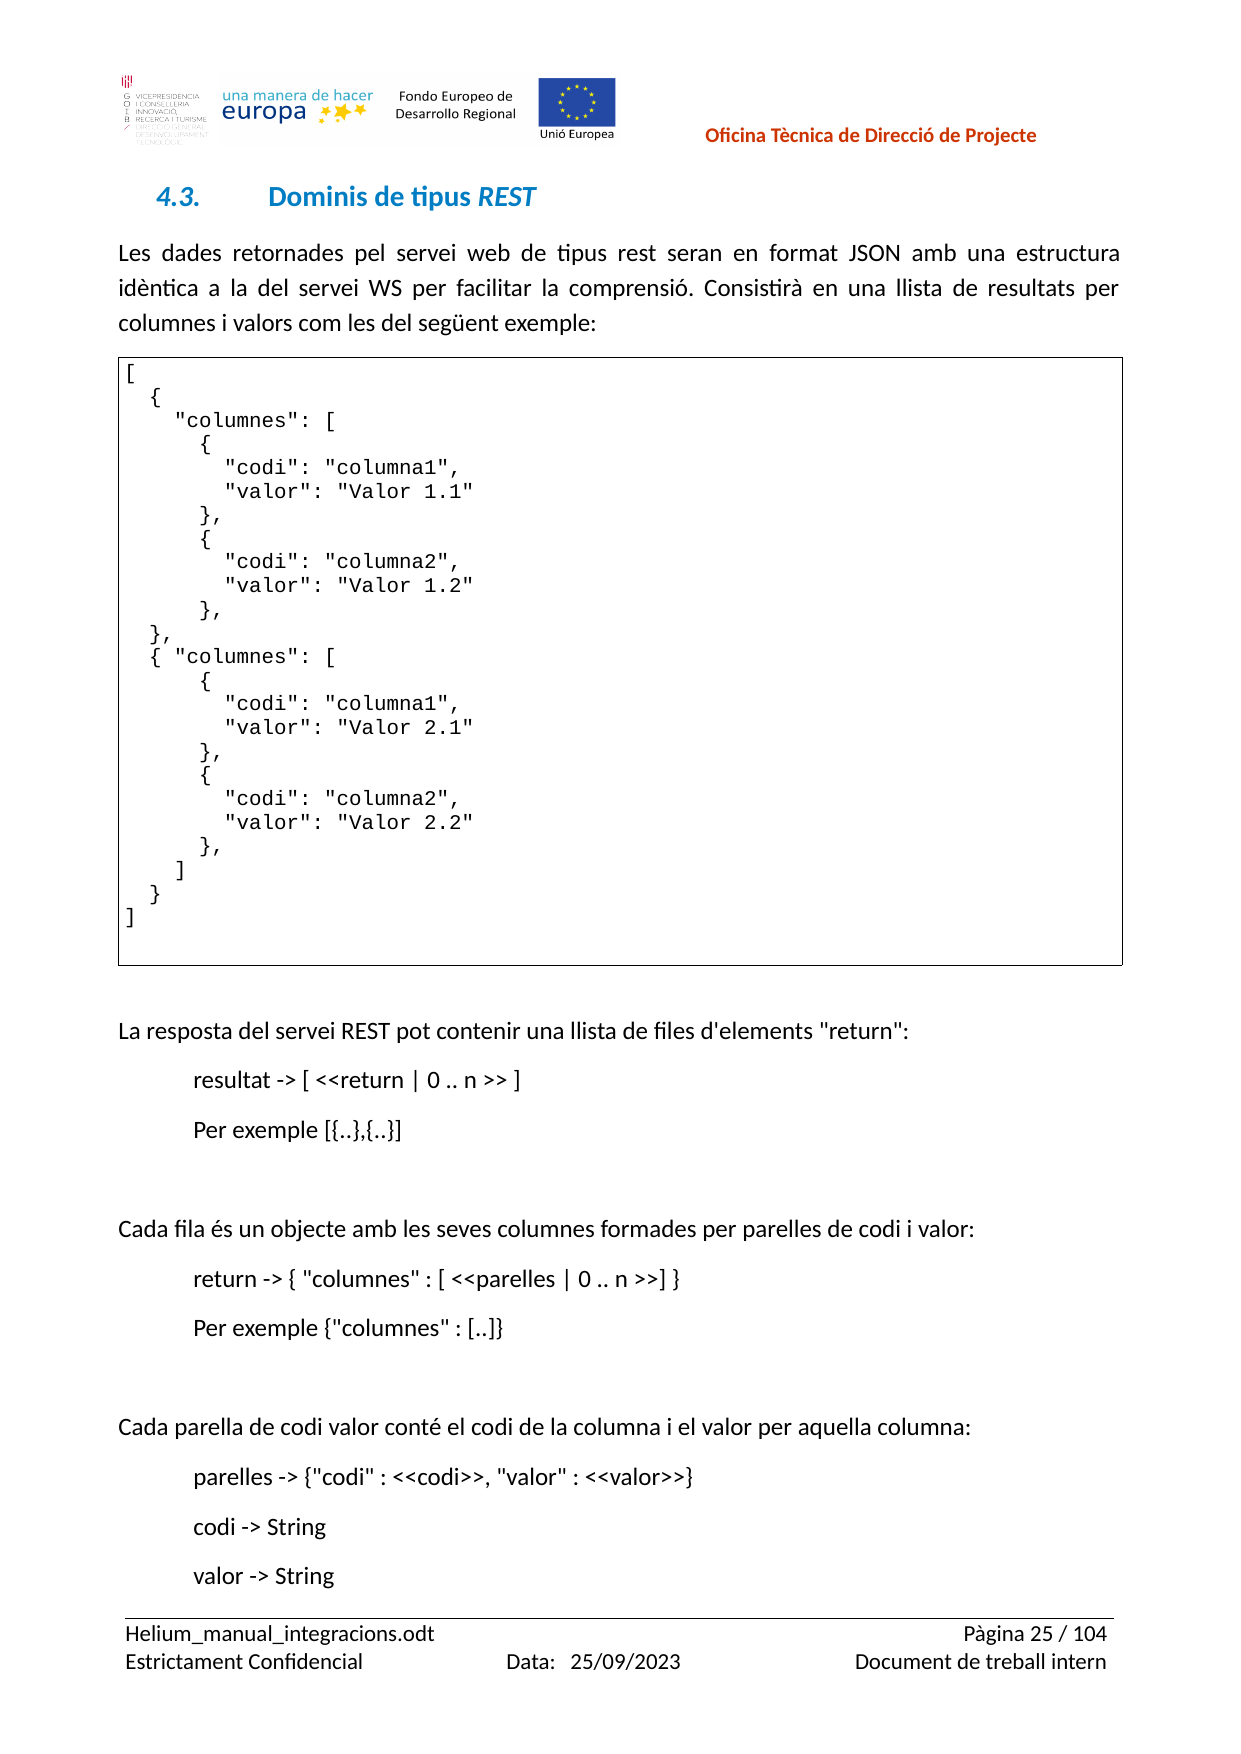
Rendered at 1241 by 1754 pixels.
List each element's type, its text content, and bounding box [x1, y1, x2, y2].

text resultat -> [ <<return | 0 .. n >> ] [118, 1064, 1122, 1095]
subtitle Dominis de tipus REST [156, 178, 1122, 213]
text La resposta del servei REST pot contenir una llista de files d'elements "return": [118, 1015, 1122, 1045]
text parelles -> {"codi" : <<codi>>, "valor" : <<valor>>} [118, 1461, 1122, 1492]
text valor -> String [118, 1560, 1122, 1591]
text Cada parella de codi valor conté el codi de la columna i el valor per aquella columna: [118, 1411, 1122, 1442]
text Cada fila és un objecte amb les seves columnes formades per parelles de codi i valor: [118, 1213, 1122, 1244]
text codi -> String [118, 1511, 1122, 1541]
text Per exemple [{..},{..}] [118, 1114, 1122, 1144]
text return -> { "columnes" : [ <<parelles | 0 .. n >>] } [118, 1263, 1122, 1293]
picture [219, 73, 621, 147]
picture [118, 73, 213, 147]
text Per exemple {"columnes" : [..]} [118, 1312, 1122, 1343]
table_header [ { "columnes": [ { "codi": "columna1", "valor": "Valor 1.1" }, { "codi": "columna2", "valor": "Valor 1.2" }, }, { "columnes": [ { "codi": "columna1", "valor": "Valor 2.1" }, { "codi": "columna2", "valor": "Valor 2.2" }, ] } ] [119, 358, 1122, 965]
text Les dades retornades pel servei web de tipus rest seran en format JSON amb una estructura idèntica a la del servei WS per facilitar la comprensió. Consistirà en una llista de resultats per columnes i valors com les del següent exemple: [118, 237, 1122, 337]
